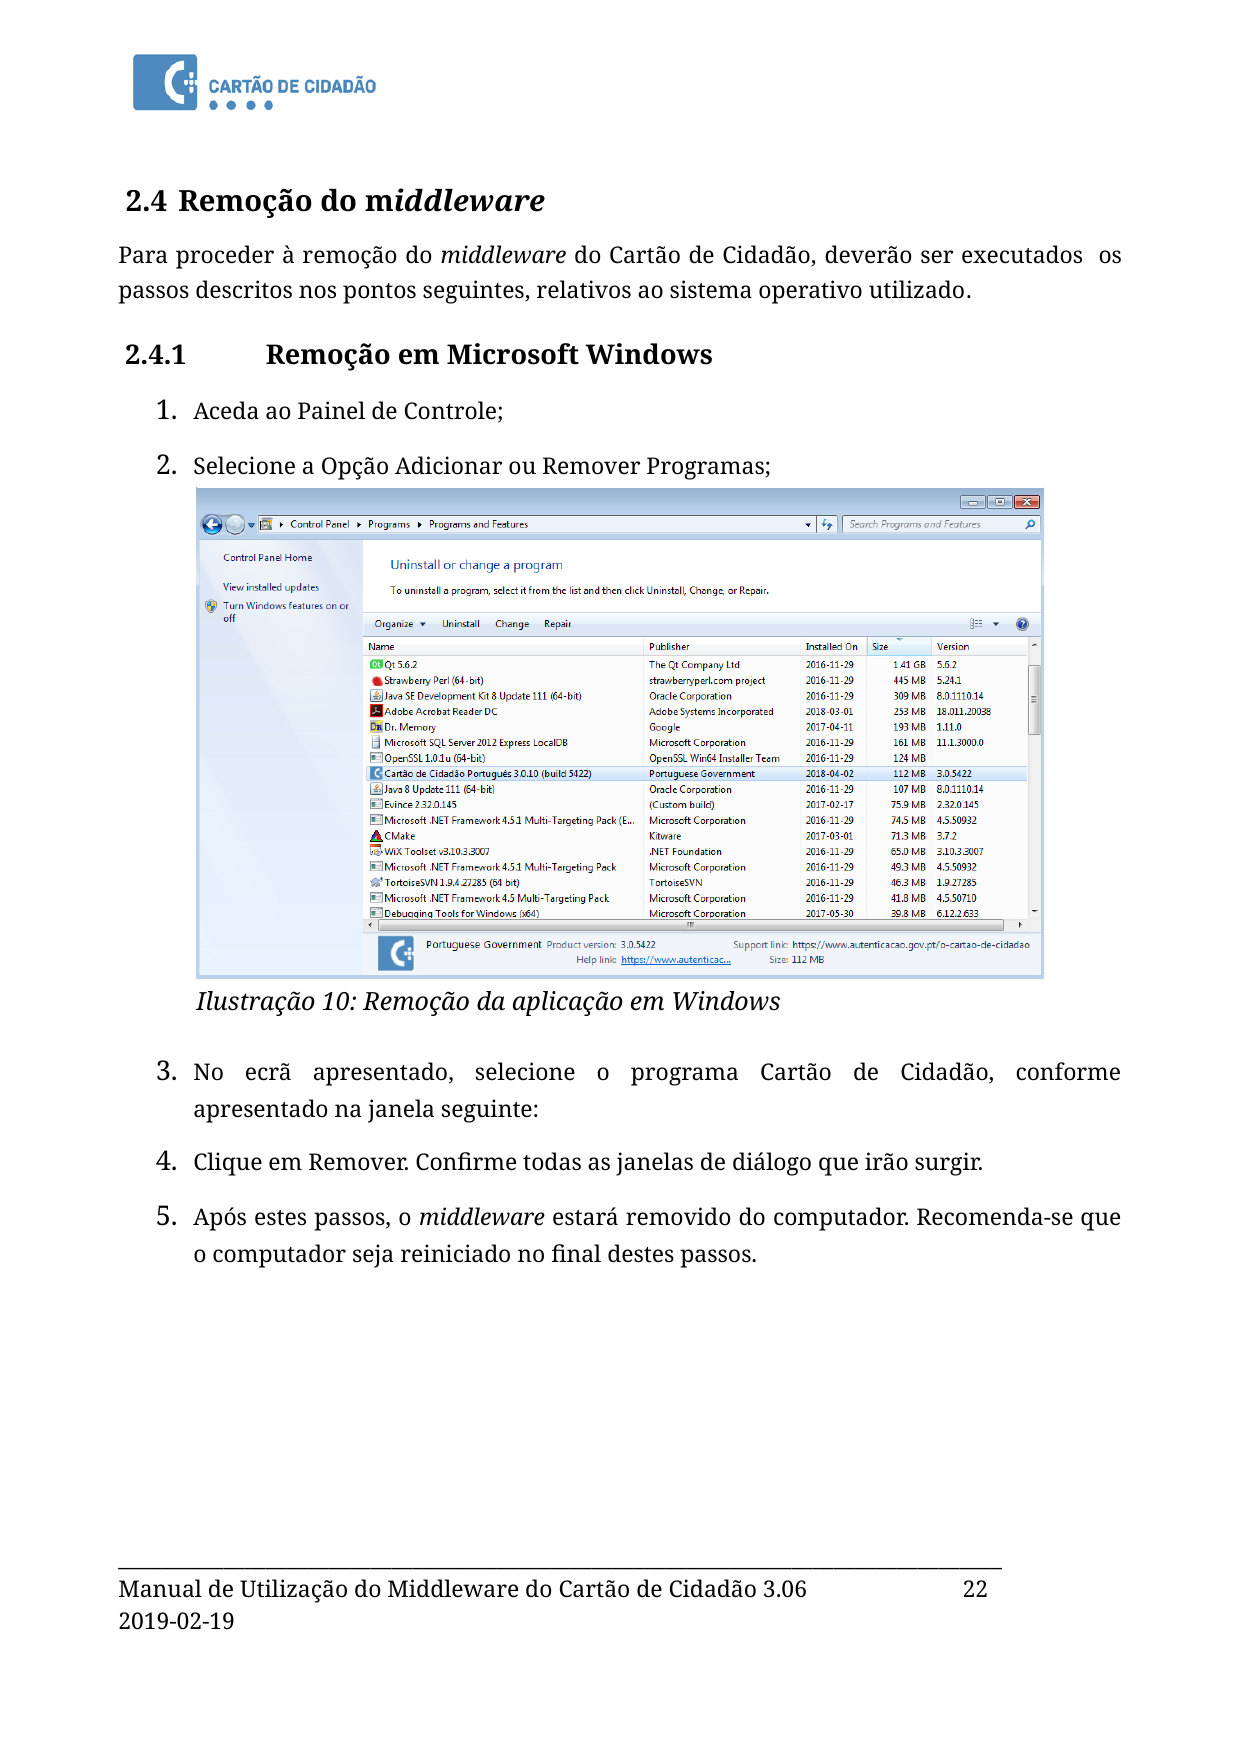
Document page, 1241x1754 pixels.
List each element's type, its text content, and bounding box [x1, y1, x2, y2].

list No ecrã apresentado, selecione o programa Cartão de Cidadão, conforme apresentado na janela seguinte: [156, 979, 1122, 1124]
picture [196, 487, 1045, 979]
list Após estes passos, o middleware estará removido do computador. Recomenda-se que o computador seja reiniciado no final destes passos. [156, 1196, 1122, 1269]
list Aceda ao Painel de Controle; [156, 390, 1122, 427]
subtitle Remoção em Microsoft Windows [118, 335, 1122, 372]
text Para proceder à remoção do middleware do Cartão de Cidadão, deverão ser executados os passos descritos nos pontos seguintes, relativos ao sistema operativo utilizado. [118, 238, 1122, 306]
list Selecione a Opção Adicionar ou Remover Programas; [156, 445, 1122, 482]
subtitle Remoção do middleware [118, 180, 1122, 220]
list Ilustração 10: Remoção da aplicação em Windows [196, 979, 1044, 1017]
list Clique em Remover. Confirme todas as janelas de diálogo que irão surgir. [156, 1141, 1122, 1178]
picture [130, 47, 423, 118]
